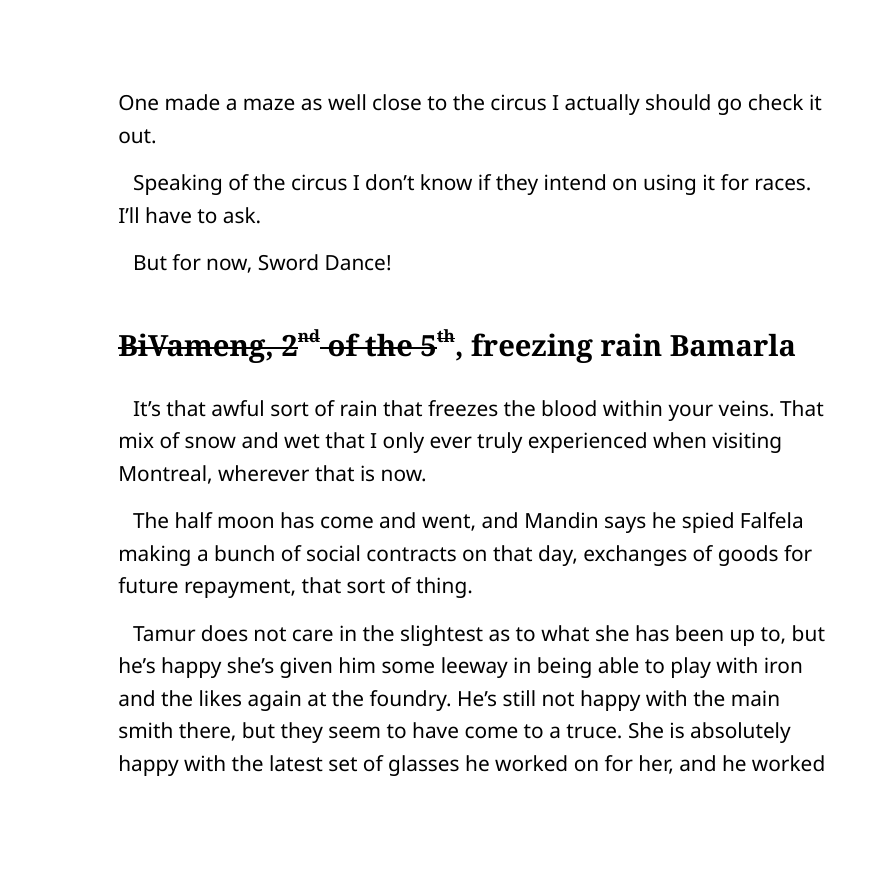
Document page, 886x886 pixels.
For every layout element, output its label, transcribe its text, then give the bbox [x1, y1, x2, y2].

text Speaking of the circus I don’t know if they intend on using it for races. I’ll have to ask. [118, 168, 827, 229]
subtitle BiVameng, 2nd of the 5th, freezing rain Bamarla [118, 325, 827, 364]
text Tamur does not care in the slightest as to what she has been up to, but he’s happy she’s given him some leeway in being able to play with iron and the likes again at the foundry. He’s still not happy with the main smith there, but they seem to have come to a truce. She is absolutely happy with the latest set of glasses he worked on for her, and he worked [118, 619, 827, 778]
text But for now, Sword Dance! [118, 248, 827, 277]
text The half moon has come and went, and Mandin says he spied Falfela making a bunch of social contracts on that day, exchanges of goods for future repayment, that sort of thing. [118, 506, 827, 600]
text One made a maze as well close to the circus I actually should go check it out. [118, 88, 827, 149]
text It’s that awful sort of rain that freezes the blood within your veins. That mix of snow and wet that I only ever truly experienced when visiting Montreal, wherever that is now. [118, 394, 827, 488]
